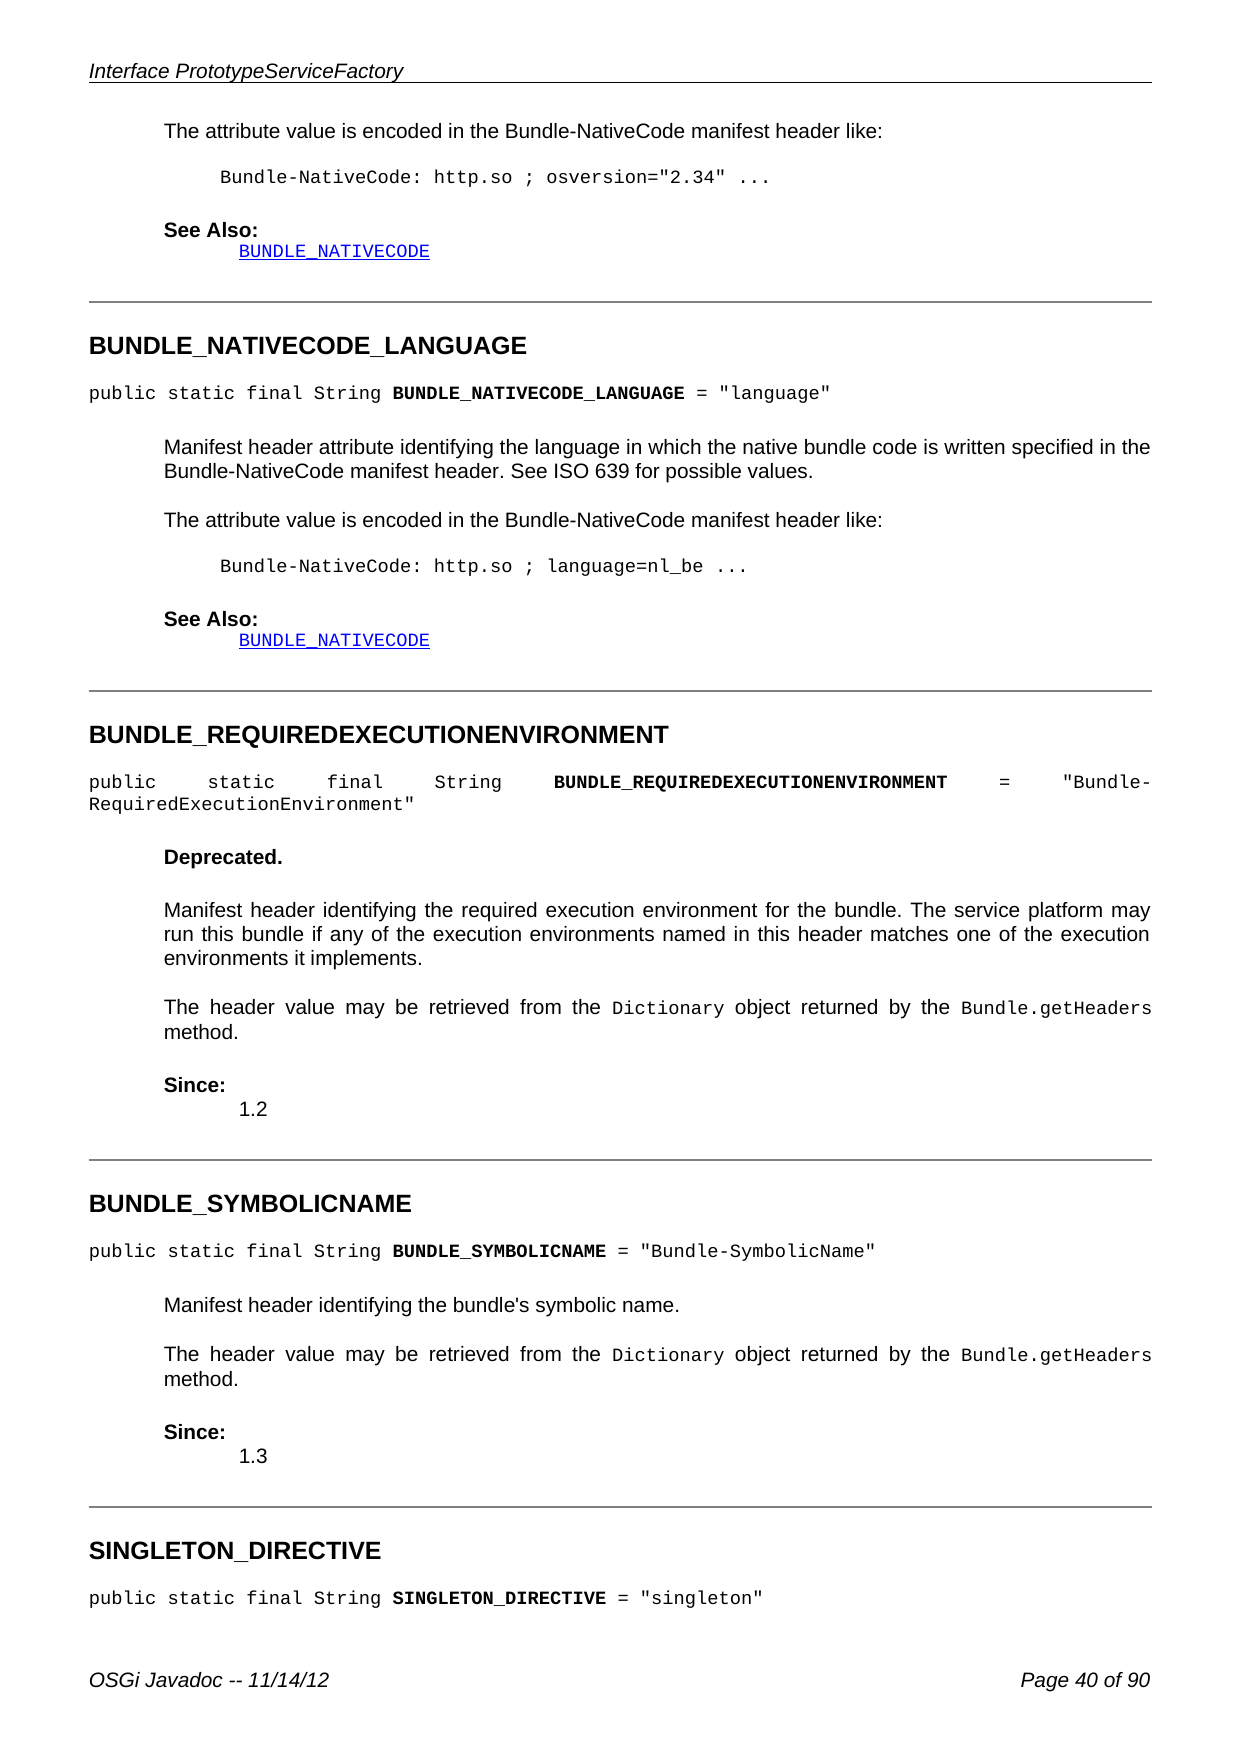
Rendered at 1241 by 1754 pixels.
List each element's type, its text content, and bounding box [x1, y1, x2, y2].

text BUNDLE_NATIVECODE [238, 631, 1152, 652]
text Bundle-NativeCode: http.so ; language=nl_be ... [163, 556, 1152, 578]
text See Also: [163, 607, 1152, 631]
text 1.3 [238, 1444, 1152, 1468]
text The header value may be retrieved from the Dictionary object returned by the Bundle.getHeaders method. [163, 995, 1152, 1044]
subtitle BUNDLE_SYMBOLICNAME [88, 1189, 1152, 1218]
text public static final String BUNDLE_NATIVECODE_LANGUAGE = "language" [88, 384, 1152, 405]
text Since: [163, 1073, 1152, 1097]
text 1.2 [238, 1097, 1152, 1121]
text The attribute value is encoded in the Bundle-NativeCode manifest header like: [163, 507, 1152, 531]
text public static final String SINGLETON_DIRECTIVE = "singleton" [88, 1589, 1152, 1610]
text The attribute value is encoded in the Bundle-NativeCode manifest header like: [163, 118, 1152, 142]
text Manifest header identifying the required execution environment for the bundle. The service platform may run this bundle if any of the execution environments named in this header matches one of the execution environments it implements. [163, 898, 1152, 970]
text Manifest header identifying the bundle's symbolic name. [163, 1293, 1152, 1317]
subtitle BUNDLE_REQUIREDEXECUTIONENVIRONMENT [88, 720, 1152, 749]
text Bundle-NativeCode: http.so ; osversion="2.34" ... [163, 167, 1152, 189]
text Deprecated. [163, 845, 1152, 869]
text Since: [163, 1420, 1152, 1444]
subtitle BUNDLE_NATIVECODE_LANGUAGE [88, 331, 1152, 360]
text public static final String BUNDLE_SYMBOLICNAME = "Bundle-SymbolicName" [88, 1242, 1152, 1263]
subtitle SINGLETON_DIRECTIVE [88, 1536, 1152, 1565]
text See Also: [163, 218, 1152, 242]
text The header value may be retrieved from the Dictionary object returned by the Bundle.getHeaders method. [163, 1342, 1152, 1391]
text public static final String BUNDLE_REQUIREDEXECUTIONENVIRONMENT = "Bundle-RequiredExecutionEnvironment" [88, 773, 1152, 816]
text Manifest header attribute identifying the language in which the native bundle code is written specified in the Bundle-NativeCode manifest header. See ISO 639 for possible values. [163, 434, 1152, 482]
text BUNDLE_NATIVECODE [238, 242, 1152, 263]
